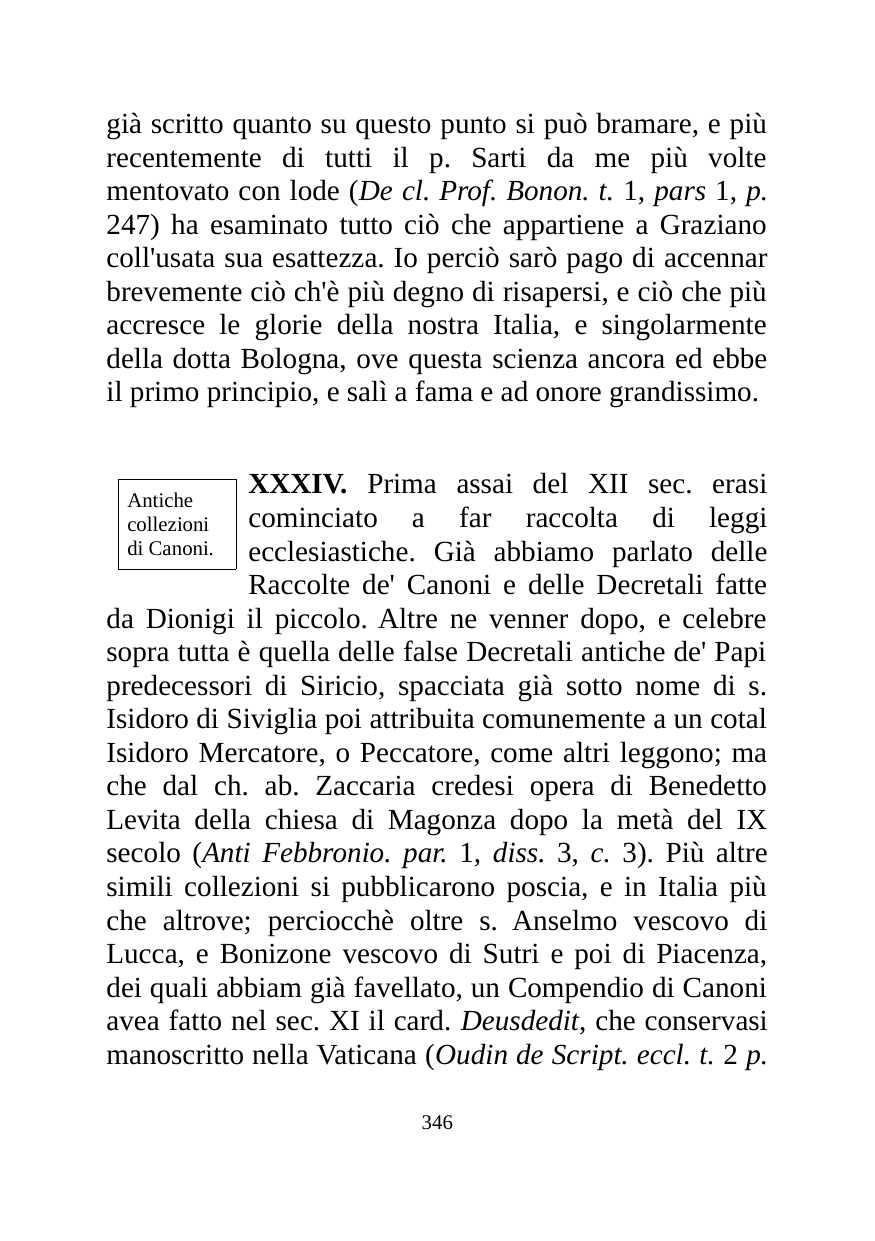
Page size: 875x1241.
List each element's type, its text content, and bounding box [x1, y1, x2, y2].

text già scritto quanto su questo punto si può bramare, e più recentemente di tutti il p. Sarti da me più volte mentovato con lode (De cl. Prof. Bonon. t. 1, pars 1, p. 247) ha esaminato tutto ciò che appartiene a Graziano coll'usata sua esattezza. Io perciò sarò pago di accennar brevemente ciò ch'è più degno di risapersi, e ciò che più accresce le glorie della nostra Italia, e singolarmente della dotta Bologna, ove questa scienza ancora ed ebbe il primo principio, e salì a fama e ad onore grandissimo. [106, 106, 768, 408]
text XXXIV. Prima assai del XII sec. erasi cominciato a far raccolta di leggi ecclesiastiche. Già abbiamo parlato delle Raccolte de' Canoni e delle Decretali fatte da Dionigi il piccolo. Altre ne venner dopo, e celebre sopra tutta è quella delle false Decretali antiche de' Papi predecessori di Siricio, spacciata già sotto nome di s. Isidoro di Siviglia poi attribuita comunemente a un cotal Isidoro Mercatore, o Peccatore, come altri leggono; ma che dal ch. ab. Zaccaria credesi opera di Benedetto Levita della chiesa di Magonza dopo la metà del IX secolo (Anti Febbronio. par. 1, diss. 3, c. 3). Più altre simili collezioni si pubblicarono poscia, e in Italia più che altrove; perciocchè oltre s. Anselmo vescovo di Lucca, e Bonizone vescovo di Sutri e poi di Piacenza, dei quali abbiam già favellato, un Compendio di Canoni avea fatto nel sec. XI il card. Deusdedit, che conservasi manoscritto nella Vaticana (Oudin de Script. eccl. t. 2 p. [106, 467, 768, 1070]
text Antiche collezioni di Canoni. [127, 487, 227, 560]
